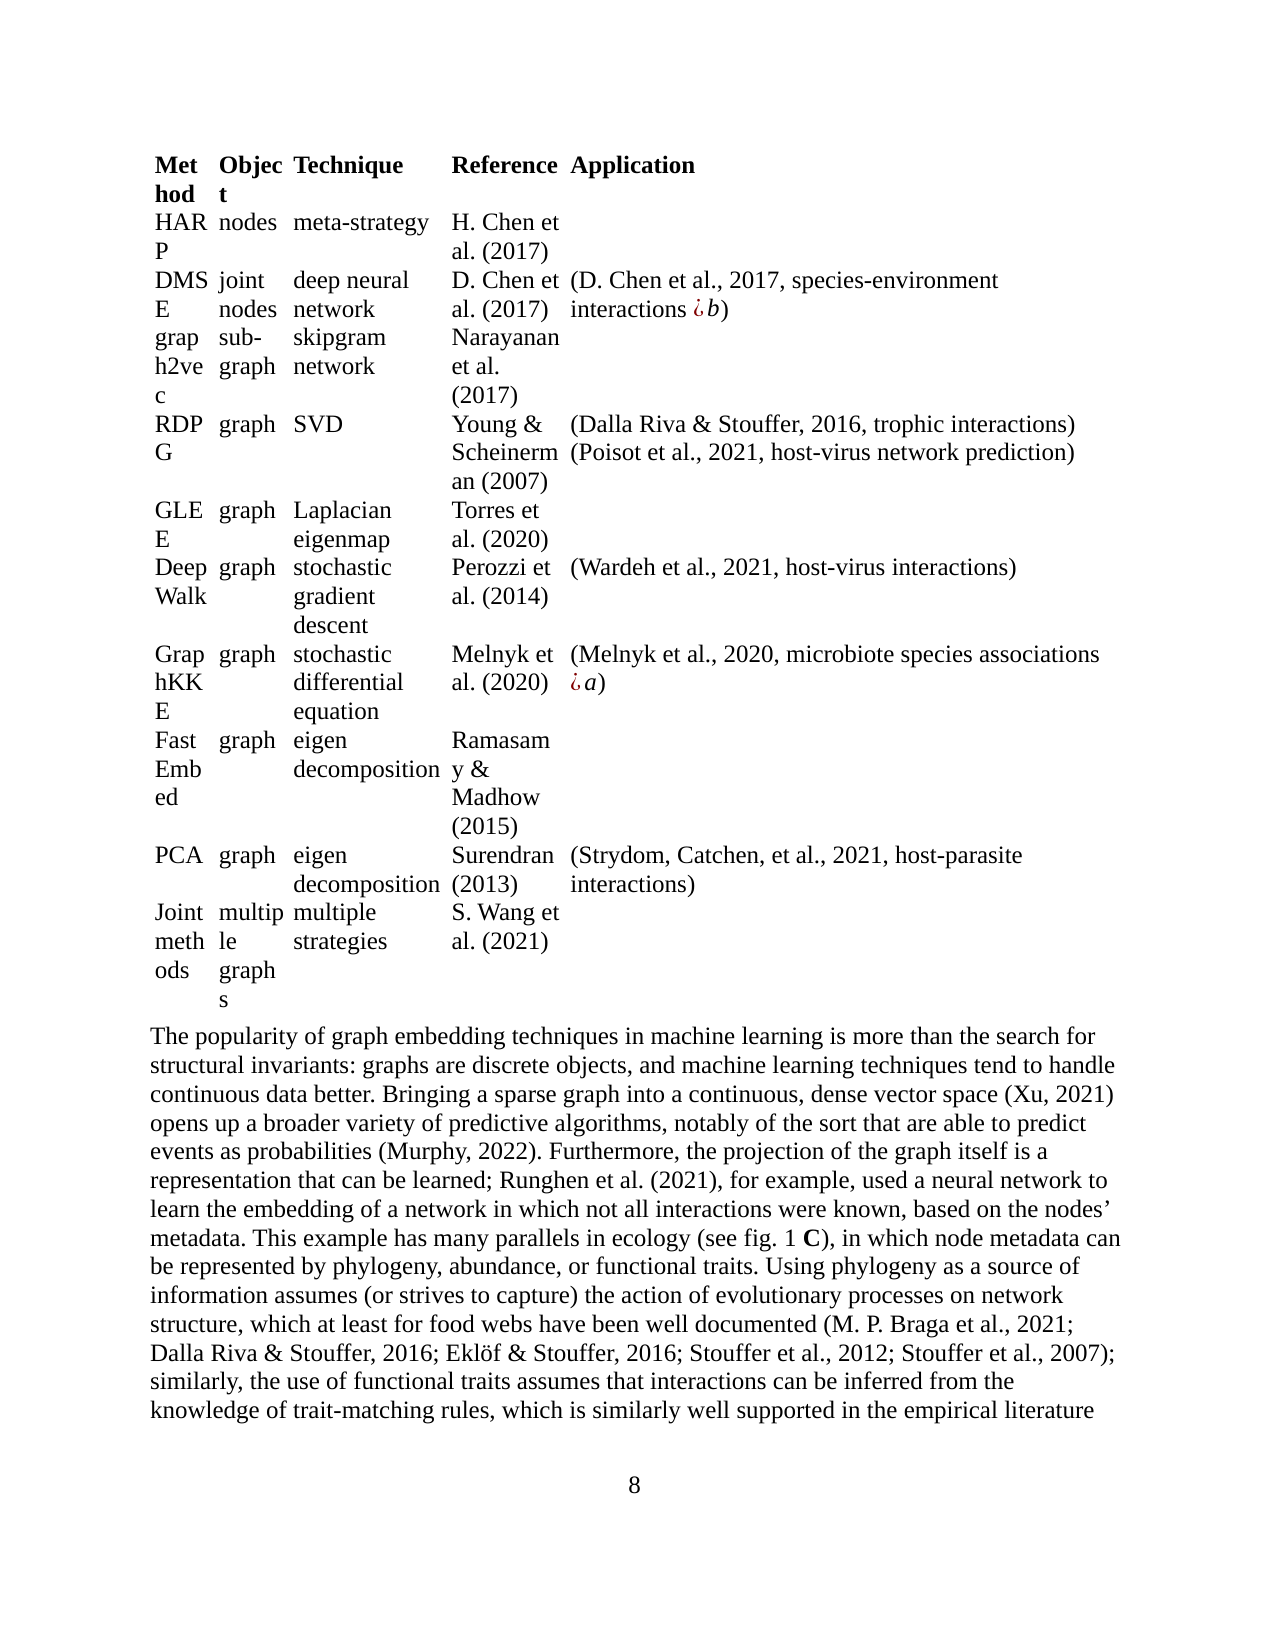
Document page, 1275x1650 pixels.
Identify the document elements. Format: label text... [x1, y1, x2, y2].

table_cell graph [214, 725, 288, 840]
table_cell [566, 208, 1125, 265]
table_cell graph [214, 553, 288, 639]
table_cell Young & Scheinerman (2007) [447, 409, 566, 495]
table_cell DeepWalk [150, 553, 214, 639]
table_cell GLEE [150, 495, 214, 552]
table_cell [566, 495, 1125, 552]
table_cell (Wardeh et al., 2021, host-virus interactions) [566, 553, 1125, 639]
table_cell FastEmbed [150, 725, 214, 840]
table_cell (Melnyk et al., 2020, microbiote species associations ) [566, 639, 1125, 725]
table_cell Torres et al. (2020) [447, 495, 566, 552]
table_cell graph [214, 495, 288, 552]
table_cell graph2vec [150, 323, 214, 409]
text The popularity of graph embedding techniques in machine learning is more than the search for structural invariants: graphs are discrete objects, and machine learning techniques tend to handle continuous data better. Bringing a sparse graph into a continuous, dense vector space (Xu, 2021) opens up a broader variety of predictive algorithms, notably of the sort that are able to predict events as probabilities (Murphy, 2022). Furthermore, the projection of the graph itself is a representation that can be learned; Runghen et al. (2021), for example, used a neural network to learn the embedding of a network in which not all interactions were known, based on the nodes’ metadata. This example has many parallels in ecology (see fig. 1 C), in which node metadata can be represented by phylogeny, abundance, or functional traits. Using phylogeny as a source of information assumes (or strives to capture) the action of evolutionary processes on network structure, which at least for food webs have been well documented (M. P. Braga et al., 2021; Dalla Riva & Stouffer, 2016; Eklöf & Stouffer, 2016; Stouffer et al., 2012; Stouffer et al., 2007); similarly, the use of functional traits assumes that interactions can be inferred from the knowledge of trait-matching rules, which is similarly well supported in the empirical literature [150, 1021, 1125, 1424]
table_cell [566, 898, 1125, 1012]
table_cell S. Wang et al. (2021) [447, 898, 566, 1012]
table_cell [566, 725, 1125, 840]
table_cell (D. Chen et al., 2017, species-environment interactions ) [566, 265, 1125, 322]
table_cell Ramasamy & Madhow (2015) [447, 725, 566, 840]
table_cell nodes [214, 208, 288, 265]
table_cell (Strydom, Catchen, et al., 2021, host-parasite interactions) [566, 840, 1125, 897]
table_cell Joint methods [150, 898, 214, 1012]
table_cell joint nodes [214, 265, 288, 322]
table_cell PCA [150, 840, 214, 897]
table_header Object [214, 150, 288, 207]
table_cell skipgram network [289, 323, 447, 409]
table_cell deep neural network [289, 265, 447, 322]
table_cell Melnyk et al. (2020) [447, 639, 566, 725]
table_cell eigen decomposition [289, 725, 447, 840]
table_header Reference [447, 150, 566, 207]
table_cell GraphKKE [150, 639, 214, 725]
table_cell multiple strategies [289, 898, 447, 1012]
table_cell eigen decomposition [289, 840, 447, 897]
table_cell Surendran (2013) [447, 840, 566, 897]
table_cell stochastic gradient descent [289, 553, 447, 639]
table_cell Narayanan et al. (2017) [447, 323, 566, 409]
table_cell DMSE [150, 265, 214, 322]
table_cell (Dalla Riva & Stouffer, 2016, trophic interactions) (Poisot et al., 2021, host-virus network prediction) [566, 409, 1125, 495]
table_cell Laplacian eigenmap [289, 495, 447, 552]
table_cell multiple graphs [214, 898, 288, 1012]
table_header Application [566, 150, 1125, 207]
table_cell Perozzi et al. (2014) [447, 553, 566, 639]
table_cell RDPG [150, 409, 214, 495]
table_cell sub-graph [214, 323, 288, 409]
table_cell meta-strategy [289, 208, 447, 265]
table_cell graph [214, 639, 288, 725]
table_header Method [150, 150, 214, 207]
table_cell H. Chen et al. (2017) [447, 208, 566, 265]
table_cell graph [214, 409, 288, 495]
table_cell SVD [289, 409, 447, 495]
table_cell HARP [150, 208, 214, 265]
table_cell [566, 323, 1125, 409]
table_cell D. Chen et al. (2017) [447, 265, 566, 322]
table_cell graph [214, 840, 288, 897]
table_cell stochastic differential equation [289, 639, 447, 725]
table_header Technique [289, 150, 447, 207]
